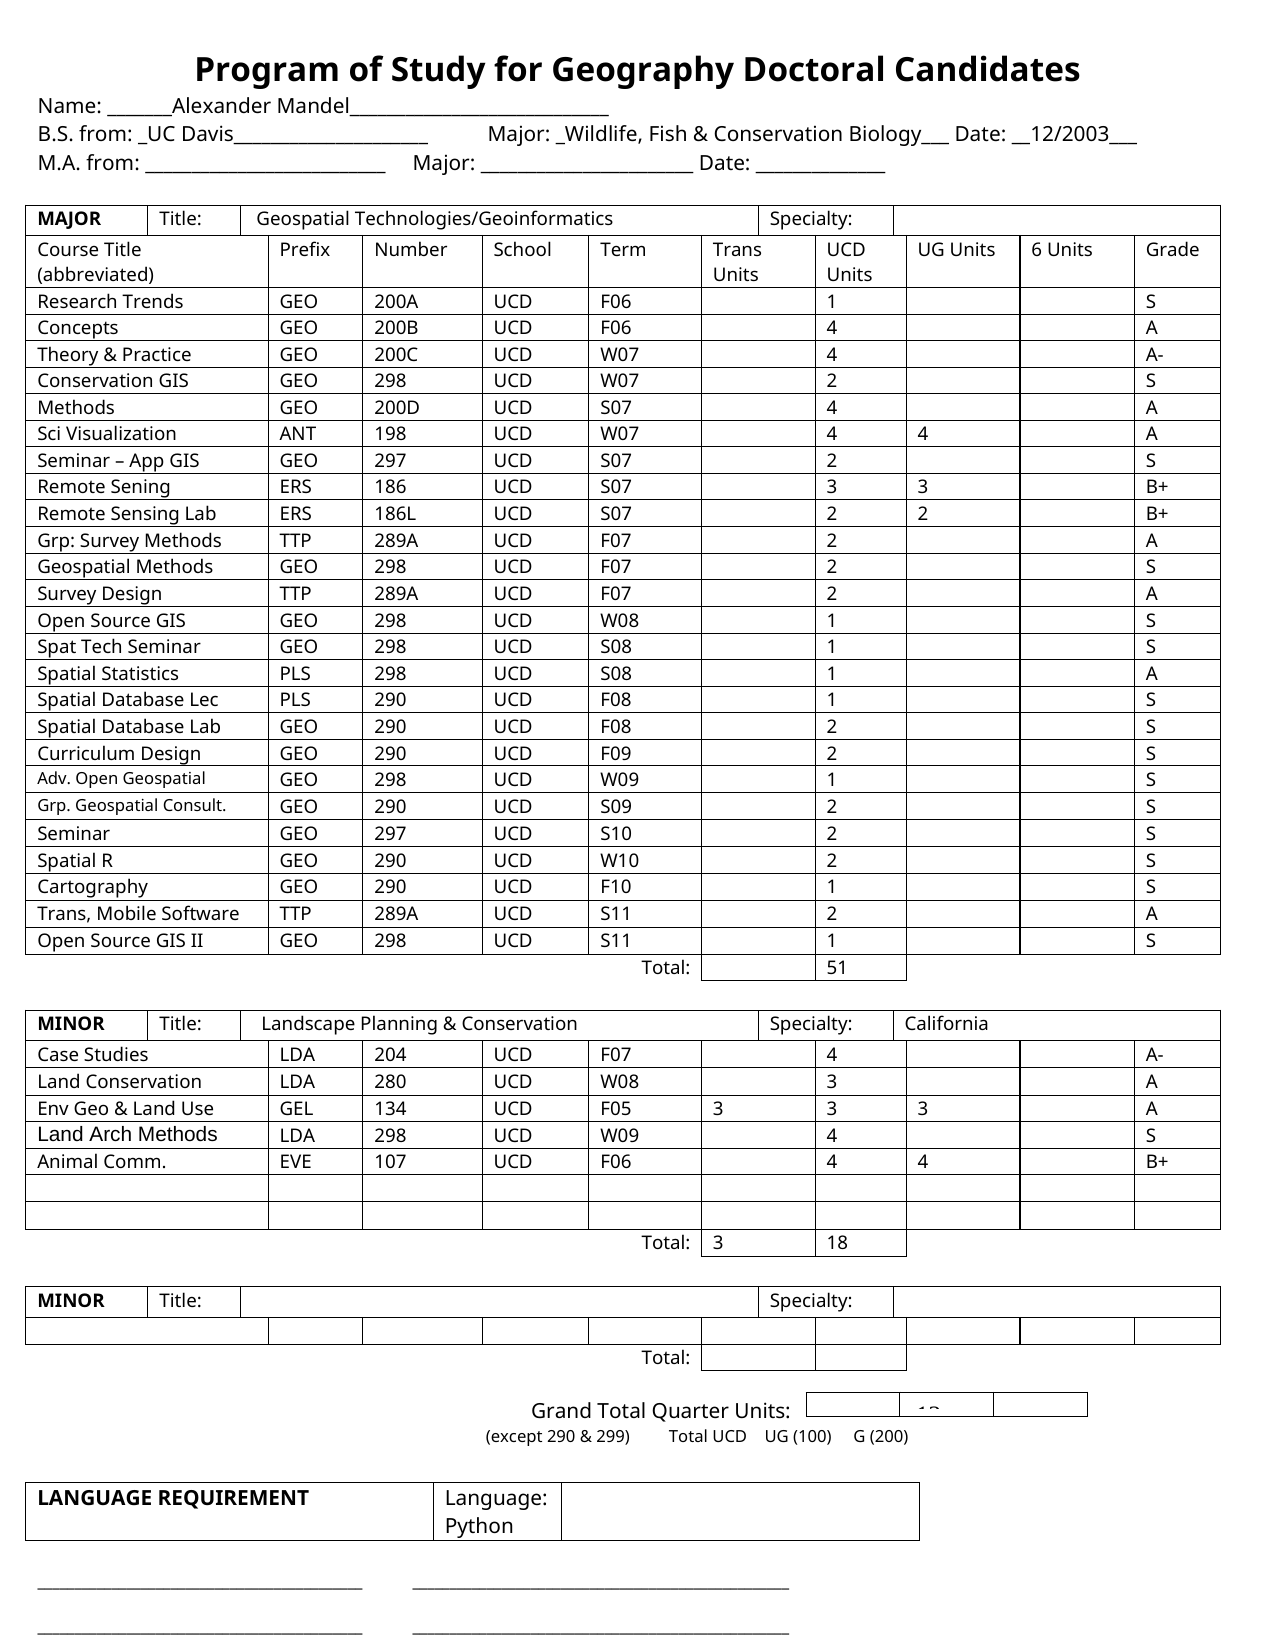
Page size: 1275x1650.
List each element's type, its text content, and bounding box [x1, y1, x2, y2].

table_cell UCD [483, 634, 588, 659]
table_cell 3 [816, 474, 906, 499]
table_cell S [1135, 847, 1220, 873]
table_cell UCD [483, 793, 588, 819]
table_cell [1021, 1149, 1134, 1174]
table_cell F07 [589, 527, 701, 553]
table_header Specialty: [759, 206, 893, 235]
table_cell Animal Comm. [26, 1149, 268, 1174]
table_cell 2 [907, 500, 1019, 526]
table_cell B+ [1135, 500, 1220, 526]
table_cell UCD [483, 1041, 588, 1067]
table_cell 3 [816, 1096, 906, 1121]
table_cell GEO [269, 368, 362, 393]
table_cell S08 [589, 660, 701, 686]
table_cell GEO [269, 793, 362, 819]
table_cell [482, 1230, 589, 1256]
table_cell UCD [483, 687, 588, 712]
table_cell [907, 928, 1019, 953]
table_cell 290 [363, 740, 482, 765]
table_cell 297 [363, 447, 482, 473]
table_cell F05 [589, 1096, 701, 1121]
table_cell S [1135, 713, 1220, 739]
table_cell ANT [269, 421, 362, 446]
table_cell [816, 1345, 906, 1370]
table_cell PLS [269, 687, 362, 712]
table_header MINOR [26, 1011, 147, 1040]
table_cell A [1135, 580, 1220, 606]
table_cell S [1135, 288, 1220, 313]
table_cell LDA [269, 1068, 362, 1094]
table_header Title: [148, 1287, 240, 1317]
table_cell [1134, 1230, 1221, 1256]
table_cell [816, 1175, 906, 1201]
table_cell [907, 955, 1020, 980]
table_cell 204 [363, 1041, 482, 1067]
table_cell F09 [589, 740, 701, 765]
table_cell GEO [269, 554, 362, 579]
table_cell S [1135, 1122, 1220, 1148]
table_cell S10 [589, 820, 701, 846]
table_cell [269, 1318, 362, 1343]
table_cell [269, 1175, 362, 1201]
table_cell [702, 500, 815, 526]
table_cell [482, 1345, 589, 1370]
table_cell 3 [702, 1096, 815, 1121]
table_cell Spat Tech Seminar [26, 634, 268, 659]
table_cell Open Source GIS II [26, 928, 268, 953]
table_cell [816, 1318, 906, 1343]
table_cell LDA [269, 1122, 362, 1148]
table_cell 2 [816, 740, 906, 765]
table_cell F07 [589, 554, 701, 579]
table_cell Total: [589, 1345, 701, 1370]
table_cell 1 [816, 288, 906, 313]
table_header Specialty: [759, 1011, 893, 1040]
table_cell [702, 874, 815, 900]
table_cell [1021, 847, 1134, 873]
table_cell [907, 713, 1019, 739]
table_cell UCD [483, 394, 588, 420]
table_cell W09 [589, 766, 701, 792]
table_cell [907, 687, 1019, 712]
table_cell Grp. Geospatial Consult. [26, 793, 268, 819]
table_cell W09 [589, 1122, 701, 1148]
table_cell [907, 554, 1019, 579]
table_cell UCD [483, 607, 588, 632]
text B.S. from: _UC Davis_____________________ Major: _Wildlife, Fish & Conservation Biology___ Date: __12/2003___ [37, 119, 1237, 148]
table_cell [363, 955, 482, 980]
table_cell Concepts [26, 315, 268, 340]
table_cell 6 Units [1021, 236, 1134, 287]
table_cell [1021, 660, 1134, 686]
table_cell Adv. Open Geospatial [26, 766, 268, 792]
table_cell [907, 1345, 1020, 1370]
table_header Title: [148, 1011, 240, 1040]
table_cell 4 [907, 421, 1019, 446]
table_cell [702, 928, 815, 953]
table_cell 3 [816, 1068, 906, 1094]
table_cell 298 [363, 607, 482, 632]
table_cell 186 [363, 474, 482, 499]
table_cell Geospatial Methods [26, 554, 268, 579]
table_cell [907, 368, 1019, 393]
table_cell W07 [589, 421, 701, 446]
table_cell [907, 847, 1019, 873]
table_cell [702, 315, 815, 340]
table_cell GEO [269, 634, 362, 659]
table_cell GEO [269, 713, 362, 739]
table_cell F08 [589, 687, 701, 712]
table_cell A [1135, 527, 1220, 553]
table_cell B+ [1135, 1149, 1220, 1174]
table_cell [1021, 315, 1134, 340]
table_cell TTP [269, 901, 362, 927]
table_cell [1021, 474, 1134, 499]
table_cell [702, 660, 815, 686]
table_cell [702, 740, 815, 765]
text ____________________________________________ ___________________________________________________ [37, 1569, 1237, 1592]
table_cell [1021, 527, 1134, 553]
table_cell UCD [483, 847, 588, 873]
table_cell [702, 713, 815, 739]
table_cell [907, 315, 1019, 340]
table_cell [363, 1175, 482, 1201]
table_cell F06 [589, 315, 701, 340]
table_cell F10 [589, 874, 701, 900]
table_cell 3 [907, 1096, 1019, 1121]
table_cell 280 [363, 1068, 482, 1094]
table_cell TTP [269, 527, 362, 553]
table_cell [907, 1041, 1019, 1067]
table_cell UCD [483, 368, 588, 393]
table_cell S [1135, 740, 1220, 765]
table_cell UCD [483, 820, 588, 846]
table_cell [702, 607, 815, 632]
table_cell Course Title (abbreviated) [26, 236, 268, 287]
table_cell Trans Units [702, 236, 815, 287]
table_cell [1020, 1345, 1134, 1370]
table_cell [483, 1318, 588, 1343]
table_cell B+ [1135, 474, 1220, 499]
table_cell A [1135, 1068, 1220, 1094]
table_cell UCD [483, 447, 588, 473]
table_cell [907, 1175, 1019, 1201]
table_cell 289A [363, 901, 482, 927]
table_cell Seminar [26, 820, 268, 846]
table_cell 3 [907, 474, 1019, 499]
table_cell UCD [483, 580, 588, 606]
table_cell [1021, 1122, 1134, 1148]
table_cell [907, 580, 1019, 606]
table_cell 298 [363, 1122, 482, 1148]
table_cell [907, 1202, 1019, 1228]
table_cell Cartography [26, 874, 268, 900]
table_cell UCD [483, 341, 588, 367]
table_cell [702, 1318, 815, 1343]
table_cell GEO [269, 447, 362, 473]
table_cell [1021, 687, 1134, 712]
table_cell A [1135, 901, 1220, 927]
table_cell [1021, 1068, 1134, 1094]
text Grand Total Quarter Units: [37, 1397, 1237, 1425]
table_cell [1135, 1175, 1220, 1201]
table_cell Number [363, 236, 482, 287]
table_cell 298 [363, 368, 482, 393]
table_cell LDA [269, 1041, 362, 1067]
table_cell [907, 766, 1019, 792]
table_cell [1135, 1318, 1220, 1343]
table_cell UCD [483, 766, 588, 792]
table_cell [1021, 874, 1134, 900]
table_cell Trans, Mobile Software [26, 901, 268, 927]
table_cell GEO [269, 928, 362, 953]
table_cell S [1135, 928, 1220, 953]
table_cell UCD [483, 527, 588, 553]
table_cell 4 [816, 1122, 906, 1148]
table_cell F06 [589, 1149, 701, 1174]
table_cell 289A [363, 580, 482, 606]
table_cell Env Geo & Land Use [26, 1096, 268, 1121]
table_cell F07 [589, 580, 701, 606]
table_cell 18 [816, 1230, 906, 1256]
table_cell A [1135, 394, 1220, 420]
table_cell UCD [483, 474, 588, 499]
table_cell [1021, 580, 1134, 606]
table_cell S08 [589, 634, 701, 659]
table_cell [26, 1175, 268, 1201]
table_cell [589, 1202, 701, 1228]
table_cell [589, 1318, 701, 1343]
table_cell Grade [1135, 236, 1220, 287]
table_cell Conservation GIS [26, 368, 268, 393]
table_cell [907, 793, 1019, 819]
table_cell 107 [363, 1149, 482, 1174]
table_cell 2 [816, 713, 906, 739]
table_cell School [483, 236, 588, 287]
table_header LANGUAGE REQUIREMENT [26, 1483, 433, 1540]
table_cell S [1135, 447, 1220, 473]
table_cell [702, 1149, 815, 1174]
table_cell 290 [363, 687, 482, 712]
table_cell UCD [483, 874, 588, 900]
table_cell Land Conservation [26, 1068, 268, 1094]
table_cell [269, 1202, 362, 1228]
table_cell [816, 1202, 906, 1228]
table_cell Sci Visualization [26, 421, 268, 446]
table_header Specialty: [759, 1287, 893, 1317]
table_cell 1 [816, 634, 906, 659]
table_cell 290 [363, 847, 482, 873]
table_cell [1021, 500, 1134, 526]
table_cell [702, 288, 815, 313]
table_cell Survey Design [26, 580, 268, 606]
table_cell [26, 1202, 268, 1228]
table_cell [907, 607, 1019, 632]
table_header MAJOR [26, 206, 147, 235]
table_cell Land Arch Methods [26, 1122, 268, 1148]
table_cell S [1135, 607, 1220, 632]
table_cell [907, 634, 1019, 659]
table_cell [26, 1318, 268, 1343]
table_cell [907, 820, 1019, 846]
table_cell GEO [269, 874, 362, 900]
table_cell 289A [363, 527, 482, 553]
table_cell S [1135, 793, 1220, 819]
table_cell [1021, 1096, 1134, 1121]
table_cell 200D [363, 394, 482, 420]
table_cell UCD [483, 500, 588, 526]
table_header California [894, 1011, 1220, 1040]
table_cell PLS [269, 660, 362, 686]
table_header MINOR [26, 1287, 147, 1317]
table_cell F06 [589, 288, 701, 313]
table_cell Total: [589, 1230, 701, 1256]
table_cell 290 [363, 713, 482, 739]
table_cell GEO [269, 394, 362, 420]
table_cell S [1135, 554, 1220, 579]
table_cell 4 [816, 421, 906, 446]
table_cell [907, 660, 1019, 686]
table_cell GEO [269, 820, 362, 846]
table_cell UCD [483, 713, 588, 739]
table_cell Total: [589, 955, 701, 980]
table_cell 298 [363, 766, 482, 792]
table_cell Spatial Statistics [26, 660, 268, 686]
table_cell 4 [907, 1149, 1019, 1174]
table_cell 198 [363, 421, 482, 446]
table_cell 298 [363, 928, 482, 953]
table_cell [907, 341, 1019, 367]
table_cell Seminar – App GIS [26, 447, 268, 473]
table_cell [907, 288, 1019, 313]
table_cell [1021, 1175, 1134, 1201]
table_cell GEL [269, 1096, 362, 1121]
table_cell 1 [816, 766, 906, 792]
table_cell [1021, 1041, 1134, 1067]
table_header [562, 1483, 919, 1540]
table_cell S09 [589, 793, 701, 819]
table_cell 2 [816, 901, 906, 927]
table_header [241, 1287, 758, 1317]
table_cell 290 [363, 793, 482, 819]
table_cell 1 [816, 687, 906, 712]
table_cell UCD [483, 928, 588, 953]
table_cell W08 [589, 1068, 701, 1094]
table_cell [1021, 901, 1134, 927]
table_cell [1021, 740, 1134, 765]
table_cell 3 [702, 1230, 815, 1256]
table_cell 4 [816, 1041, 906, 1067]
text ____________________________________________ ___________________________________________________ [37, 1614, 1237, 1637]
table_cell [482, 955, 589, 980]
table_cell TTP [269, 580, 362, 606]
table_cell S11 [589, 928, 701, 953]
table_cell GEO [269, 341, 362, 367]
table_cell [1134, 955, 1221, 980]
table_cell [483, 1175, 588, 1201]
table_cell UCD [483, 315, 588, 340]
table_cell [907, 527, 1019, 553]
table_cell S [1135, 874, 1220, 900]
table_cell Case Studies [26, 1041, 268, 1067]
table_cell [907, 1068, 1019, 1094]
table_cell [702, 820, 815, 846]
table_cell 290 [363, 874, 482, 900]
table_cell [702, 368, 815, 393]
table_cell [702, 793, 815, 819]
table_cell [702, 1122, 815, 1148]
table_cell W07 [589, 341, 701, 367]
table_cell Spatial Database Lec [26, 687, 268, 712]
table_cell [1021, 421, 1134, 446]
table_cell [702, 394, 815, 420]
table_cell [702, 341, 815, 367]
table_cell W10 [589, 847, 701, 873]
table_cell 1 [816, 874, 906, 900]
table_cell [907, 1122, 1019, 1148]
table_cell [907, 1230, 1020, 1256]
table_cell [702, 1041, 815, 1067]
table_cell [26, 1345, 268, 1370]
table_cell UCD [483, 1096, 588, 1121]
table_cell [702, 847, 815, 873]
table_cell 1 [816, 607, 906, 632]
table_cell 2 [816, 500, 906, 526]
table_cell GEO [269, 766, 362, 792]
table_cell ERS [269, 500, 362, 526]
table_cell GEO [269, 288, 362, 313]
table_cell [1020, 1230, 1134, 1256]
table_cell 2 [816, 527, 906, 553]
table_cell [1021, 1202, 1134, 1228]
table_cell UCD [483, 421, 588, 446]
table_cell S07 [589, 394, 701, 420]
table_cell A- [1135, 341, 1220, 367]
table_cell F08 [589, 713, 701, 739]
table_cell [1021, 1318, 1134, 1343]
table_cell S07 [589, 474, 701, 499]
table_cell S [1135, 634, 1220, 659]
table_cell [702, 901, 815, 927]
table_cell 2 [816, 554, 906, 579]
table_cell A [1135, 315, 1220, 340]
table_cell [702, 421, 815, 446]
table_cell [907, 874, 1019, 900]
table_cell [1021, 447, 1134, 473]
table_cell GEO [269, 315, 362, 340]
table_cell [268, 1230, 363, 1256]
table_cell [363, 1318, 482, 1343]
table_cell [702, 580, 815, 606]
table_header Title: [148, 206, 240, 235]
table_cell [907, 901, 1019, 927]
table_cell A- [1135, 1041, 1220, 1067]
table_cell 1 [816, 928, 906, 953]
table_cell 2 [816, 580, 906, 606]
table_cell EVE [269, 1149, 362, 1174]
table_cell F07 [589, 1041, 701, 1067]
table_cell Remote Sening [26, 474, 268, 499]
table_cell Remote Sensing Lab [26, 500, 268, 526]
table_cell [702, 447, 815, 473]
table_cell Term [589, 236, 701, 287]
table_cell 2 [816, 793, 906, 819]
table_cell [1020, 955, 1134, 980]
table_header Landscape Planning & Conservation [241, 1011, 758, 1040]
table_cell Curriculum Design [26, 740, 268, 765]
table_cell W07 [589, 368, 701, 393]
table_cell 1 [816, 660, 906, 686]
table_cell 298 [363, 554, 482, 579]
table_cell [702, 554, 815, 579]
table_cell UCD [483, 1149, 588, 1174]
table_header Geospatial Technologies/Geoinformatics [241, 206, 758, 235]
table_header [894, 206, 1220, 235]
table_cell [26, 1230, 268, 1256]
table_cell UCD [483, 288, 588, 313]
table_cell Open Source GIS [26, 607, 268, 632]
table_cell [702, 766, 815, 792]
table_cell 186L [363, 500, 482, 526]
table_cell [702, 474, 815, 499]
text M.A. from: __________________________ Major: _______________________ Date: ______________ [37, 148, 1237, 176]
table_cell [363, 1230, 482, 1256]
table_cell [1134, 1345, 1221, 1370]
table_cell 2 [816, 847, 906, 873]
table_cell S11 [589, 901, 701, 927]
table_cell Grp: Survey Methods [26, 527, 268, 553]
table_cell 4 [816, 341, 906, 367]
table_cell UCD [483, 660, 588, 686]
table_cell [1021, 394, 1134, 420]
table_cell [1021, 634, 1134, 659]
table_cell [702, 634, 815, 659]
table_cell 2 [816, 368, 906, 393]
table_cell S [1135, 820, 1220, 846]
table_cell [702, 1345, 815, 1370]
table_cell 298 [363, 634, 482, 659]
table_cell [1021, 288, 1134, 313]
table_cell UCD [483, 740, 588, 765]
table_cell 134 [363, 1096, 482, 1121]
table_cell 200C [363, 341, 482, 367]
table_cell [702, 527, 815, 553]
table_cell [1021, 928, 1134, 953]
table_cell 298 [363, 660, 482, 686]
table_cell [702, 1068, 815, 1094]
table_cell [702, 1175, 815, 1201]
table_cell 2 [816, 820, 906, 846]
table_cell [907, 1318, 1019, 1343]
table_cell GEO [269, 847, 362, 873]
table_cell S [1135, 368, 1220, 393]
table_cell 297 [363, 820, 482, 846]
text 12 [916, 1401, 978, 1408]
table_header [894, 1287, 1220, 1317]
table_cell [907, 447, 1019, 473]
table_cell ERS [269, 474, 362, 499]
table_cell [1021, 368, 1134, 393]
table_cell W08 [589, 607, 701, 632]
table_cell GEO [269, 740, 362, 765]
table_cell S07 [589, 447, 701, 473]
table_cell [907, 394, 1019, 420]
table_cell [1021, 607, 1134, 632]
table_cell [1135, 1202, 1220, 1228]
table_cell Theory & Practice [26, 341, 268, 367]
table_cell [268, 1345, 363, 1370]
table_cell UCD [483, 1068, 588, 1094]
table_cell [1021, 793, 1134, 819]
table_cell [1021, 554, 1134, 579]
table_cell Spatial R [26, 847, 268, 873]
table_cell A [1135, 660, 1220, 686]
table_cell [1021, 341, 1134, 367]
table_cell [1021, 820, 1134, 846]
table_cell 200B [363, 315, 482, 340]
table_cell [1021, 766, 1134, 792]
table_cell UG Units [907, 236, 1019, 287]
table_cell 4 [816, 315, 906, 340]
text (except 290 & 299) Total UCD UG (100) G (200) [37, 1425, 1237, 1448]
table_cell 4 [816, 394, 906, 420]
text Name: _______Alexander Mandel____________________________ [37, 91, 1237, 119]
table_cell S [1135, 687, 1220, 712]
table_cell Methods [26, 394, 268, 420]
table_cell UCD Units [816, 236, 906, 287]
table_cell 4 [816, 1149, 906, 1174]
table_cell [363, 1345, 482, 1370]
text Program of Study for Geography Doctoral Candidates [37, 45, 1237, 91]
table_cell [26, 955, 268, 980]
table_cell S07 [589, 500, 701, 526]
table_cell [268, 955, 363, 980]
table_cell UCD [483, 554, 588, 579]
table_cell 200A [363, 288, 482, 313]
table_cell Spatial Database Lab [26, 713, 268, 739]
table_cell Research Trends [26, 288, 268, 313]
table_cell [702, 955, 815, 980]
table_cell A [1135, 421, 1220, 446]
table_cell S [1135, 766, 1220, 792]
table_cell [1021, 713, 1134, 739]
table_cell [702, 1202, 815, 1228]
table_cell [483, 1202, 588, 1228]
table_cell [907, 740, 1019, 765]
table_cell [702, 687, 815, 712]
table_cell [363, 1202, 482, 1228]
table_cell [589, 1175, 701, 1201]
table_cell Prefix [269, 236, 362, 287]
table_header Language:Python [434, 1483, 561, 1540]
table_cell 51 [816, 955, 906, 980]
table_cell A [1135, 1096, 1220, 1121]
table_cell 2 [816, 447, 906, 473]
table_cell UCD [483, 901, 588, 927]
table_cell UCD [483, 1122, 588, 1148]
table_cell GEO [269, 607, 362, 632]
